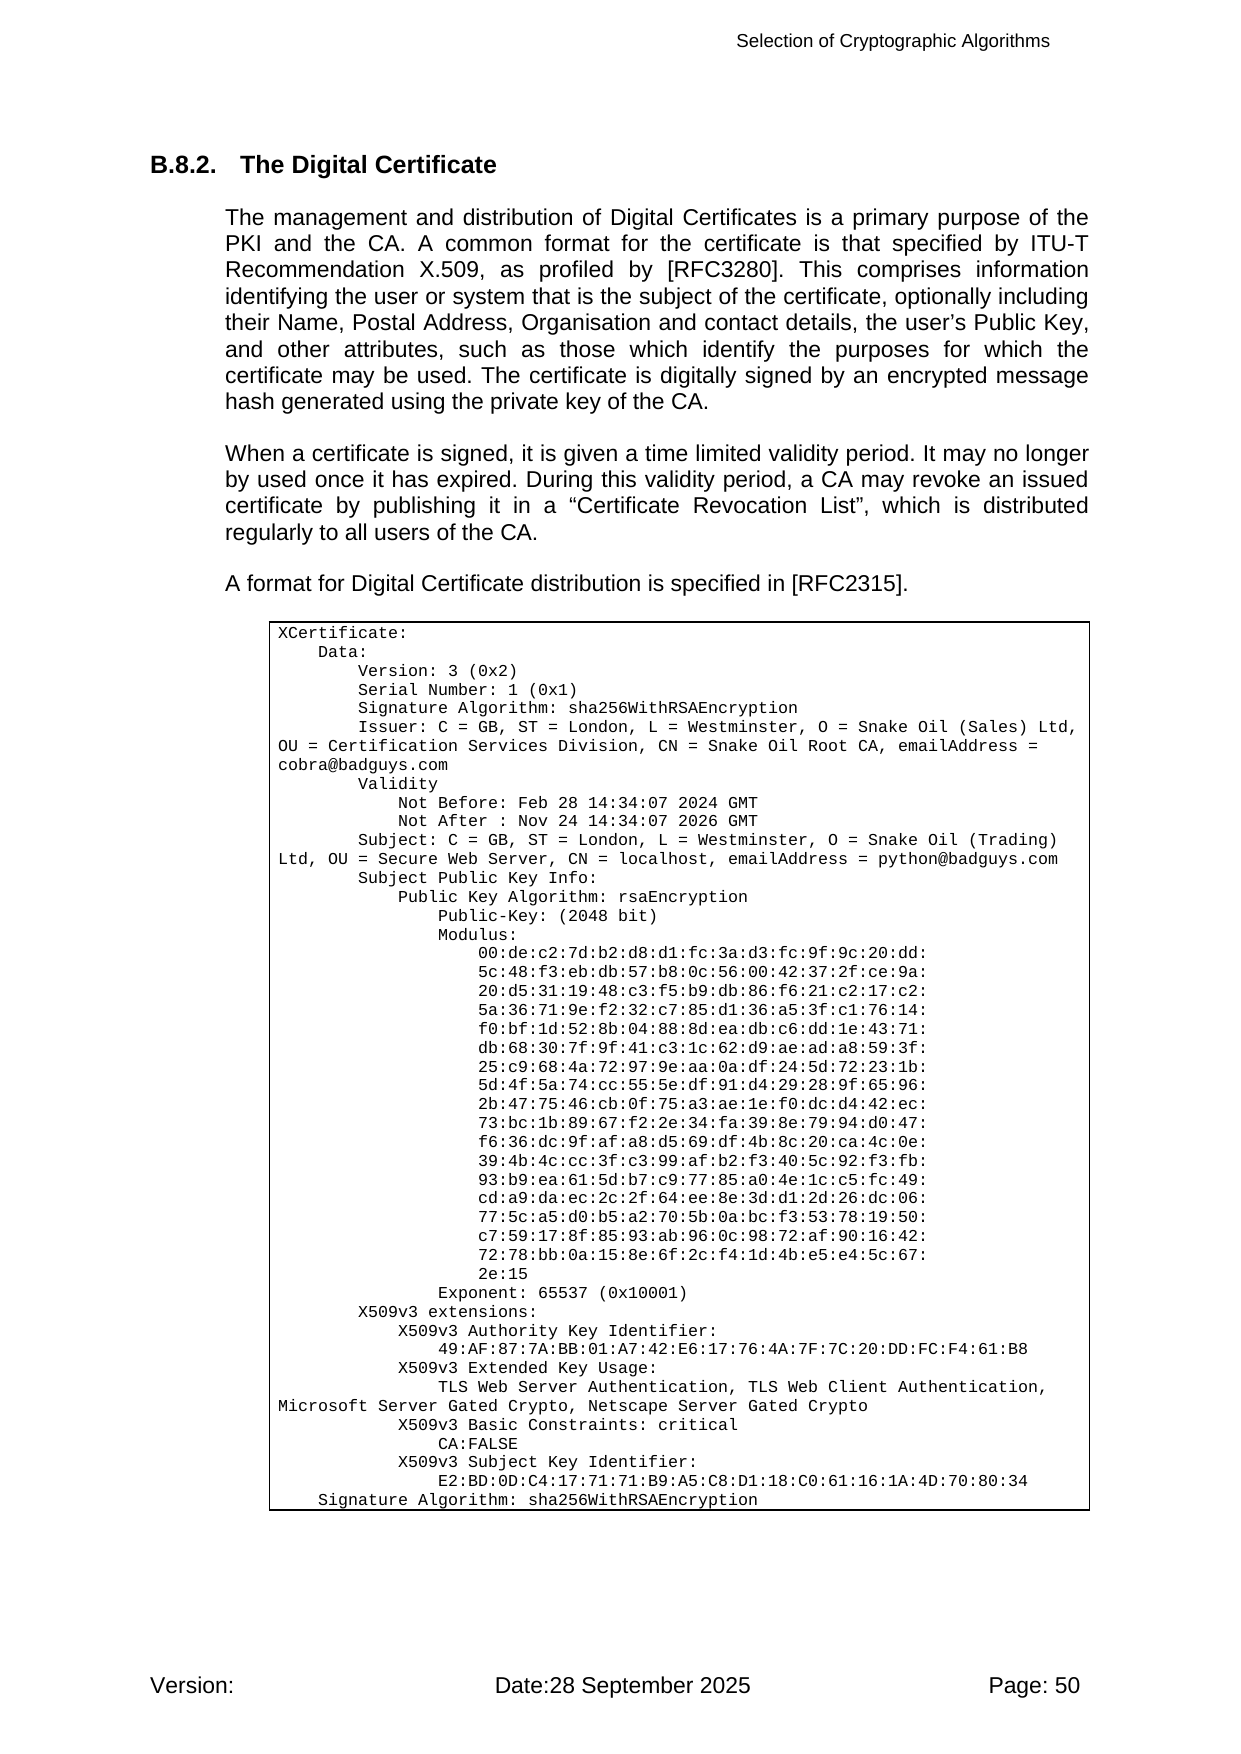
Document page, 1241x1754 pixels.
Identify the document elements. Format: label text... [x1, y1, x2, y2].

text Public-Key: (2048 bit) [270, 904, 1089, 923]
text c7:59:17:8f:85:93:ab:96:0c:98:72:af:90:16:42: [270, 1225, 1089, 1243]
text 2e:15 [270, 1262, 1089, 1281]
text 72:78:bb:0a:15:8e:6f:2c:f4:1d:4b:e5:e4:5c:67: [270, 1243, 1089, 1262]
text The management and distribution of Digital Certificates is a primary purpose of the PKI and the CA. A common format for the certificate is that specified by ITU-T Recommendation X.509, as profiled by [RFC3280]. This comprises information identifying the user or system that is the subject of the certificate, optionally including their Name, Postal Address, Organisation and contact details, the user’s Public Key, and other attributes, such as those which identify the purposes for which the certificate may be used. The certificate is digitally signed by an encrypted message hash generated using the private key of the CA. [225, 204, 1090, 414]
text X509v3 Basic Constraints: critical [270, 1413, 1089, 1432]
text Signature Algorithm: sha256WithRSAEncryption [270, 1489, 1089, 1509]
text 77:5c:a5:d0:b5:a2:70:5b:0a:bc:f3:53:78:19:50: [270, 1206, 1089, 1225]
text Subject Public Key Info: [270, 866, 1089, 885]
text Data: [270, 640, 1089, 659]
text 73:bc:1b:89:67:f2:2e:34:fa:39:8e:79:94:d0:47: [270, 1112, 1089, 1130]
text Version: 3 (0x2) [270, 659, 1089, 678]
text A format for Digital Certificate distribution is specified in [RFC2315]. [225, 570, 1090, 596]
text X509v3 Authority Key Identifier: [270, 1319, 1089, 1338]
text X509v3 Subject Key Identifier: [270, 1451, 1089, 1470]
text X509v3 Extended Key Usage: [270, 1357, 1089, 1376]
text Public Key Algorithm: rsaEncryption [270, 885, 1089, 904]
text Validity [270, 772, 1089, 791]
text XCertificate: [270, 623, 1089, 640]
text Exponent: 65537 (0x10001) [270, 1281, 1089, 1300]
subtitle The Digital Certificate [150, 150, 1090, 179]
text 49:AF:87:7A:BB:01:A7:42:E6:17:76:4A:7F:7C:20:DD:FC:F4:61:B8 [270, 1338, 1089, 1357]
text TLS Web Server Authentication, TLS Web Client Authentication, Microsoft Server Gated Crypto, Netscape Server Gated Crypto [270, 1376, 1089, 1413]
text f6:36:dc:9f:af:a8:d5:69:df:4b:8c:20:ca:4c:0e: [270, 1130, 1089, 1149]
text Not Before: Feb 28 14:34:07 2024 GMT [270, 791, 1089, 810]
text 00:de:c2:7d:b2:d8:d1:fc:3a:d3:fc:9f:9c:20:dd: [270, 942, 1089, 961]
text CA:FALSE [270, 1432, 1089, 1451]
text When a certificate is signed, it is given a time limited validity period. It may no longer by used once it has expired. During this validity period, a CA may revoke an issued certificate by publishing it in a “Certificate Revocation List”, which is distributed regularly to all users of the CA. [225, 439, 1090, 545]
text 5c:48:f3:eb:db:57:b8:0c:56:00:42:37:2f:ce:9a: [270, 961, 1089, 979]
text Serial Number: 1 (0x1) [270, 678, 1089, 697]
text E2:BD:0D:C4:17:71:71:B9:A5:C8:D1:18:C0:61:16:1A:4D:70:80:34 [270, 1470, 1089, 1489]
text Issuer: C = GB, ST = London, L = Westminster, O = Snake Oil (Sales) Ltd, OU = Certification Services Division, CN = Snake Oil Root CA, emailAddress = cobra@badguys.com [270, 716, 1089, 772]
text 5d:4f:5a:74:cc:55:5e:df:91:d4:29:28:9f:65:96: [270, 1074, 1089, 1093]
text X509v3 extensions: [270, 1300, 1089, 1319]
text Modulus: [270, 923, 1089, 942]
text 39:4b:4c:cc:3f:c3:99:af:b2:f3:40:5c:92:f3:fb: [270, 1149, 1089, 1168]
text f0:bf:1d:52:8b:04:88:8d:ea:db:c6:dd:1e:43:71: [270, 1017, 1089, 1036]
text Not After : Nov 24 14:34:07 2026 GMT [270, 810, 1089, 829]
text Signature Algorithm: sha256WithRSAEncryption [270, 697, 1089, 716]
text 2b:47:75:46:cb:0f:75:a3:ae:1e:f0:dc:d4:42:ec: [270, 1093, 1089, 1112]
text 25:c9:68:4a:72:97:9e:aa:0a:df:24:5d:72:23:1b: [270, 1055, 1089, 1074]
text cd:a9:da:ec:2c:2f:64:ee:8e:3d:d1:2d:26:dc:06: [270, 1187, 1089, 1206]
text 93:b9:ea:61:5d:b7:c9:77:85:a0:4e:1c:c5:fc:49: [270, 1168, 1089, 1187]
text 5a:36:71:9e:f2:32:c7:85:d1:36:a5:3f:c1:76:14: [270, 998, 1089, 1017]
text db:68:30:7f:9f:41:c3:1c:62:d9:ae:ad:a8:59:3f: [270, 1036, 1089, 1055]
text Subject: C = GB, ST = London, L = Westminster, O = Snake Oil (Trading) Ltd, OU = Secure Web Server, CN = localhost, emailAddress = python@badguys.com [270, 829, 1089, 866]
text 20:d5:31:19:48:c3:f5:b9:db:86:f6:21:c2:17:c2: [270, 979, 1089, 998]
